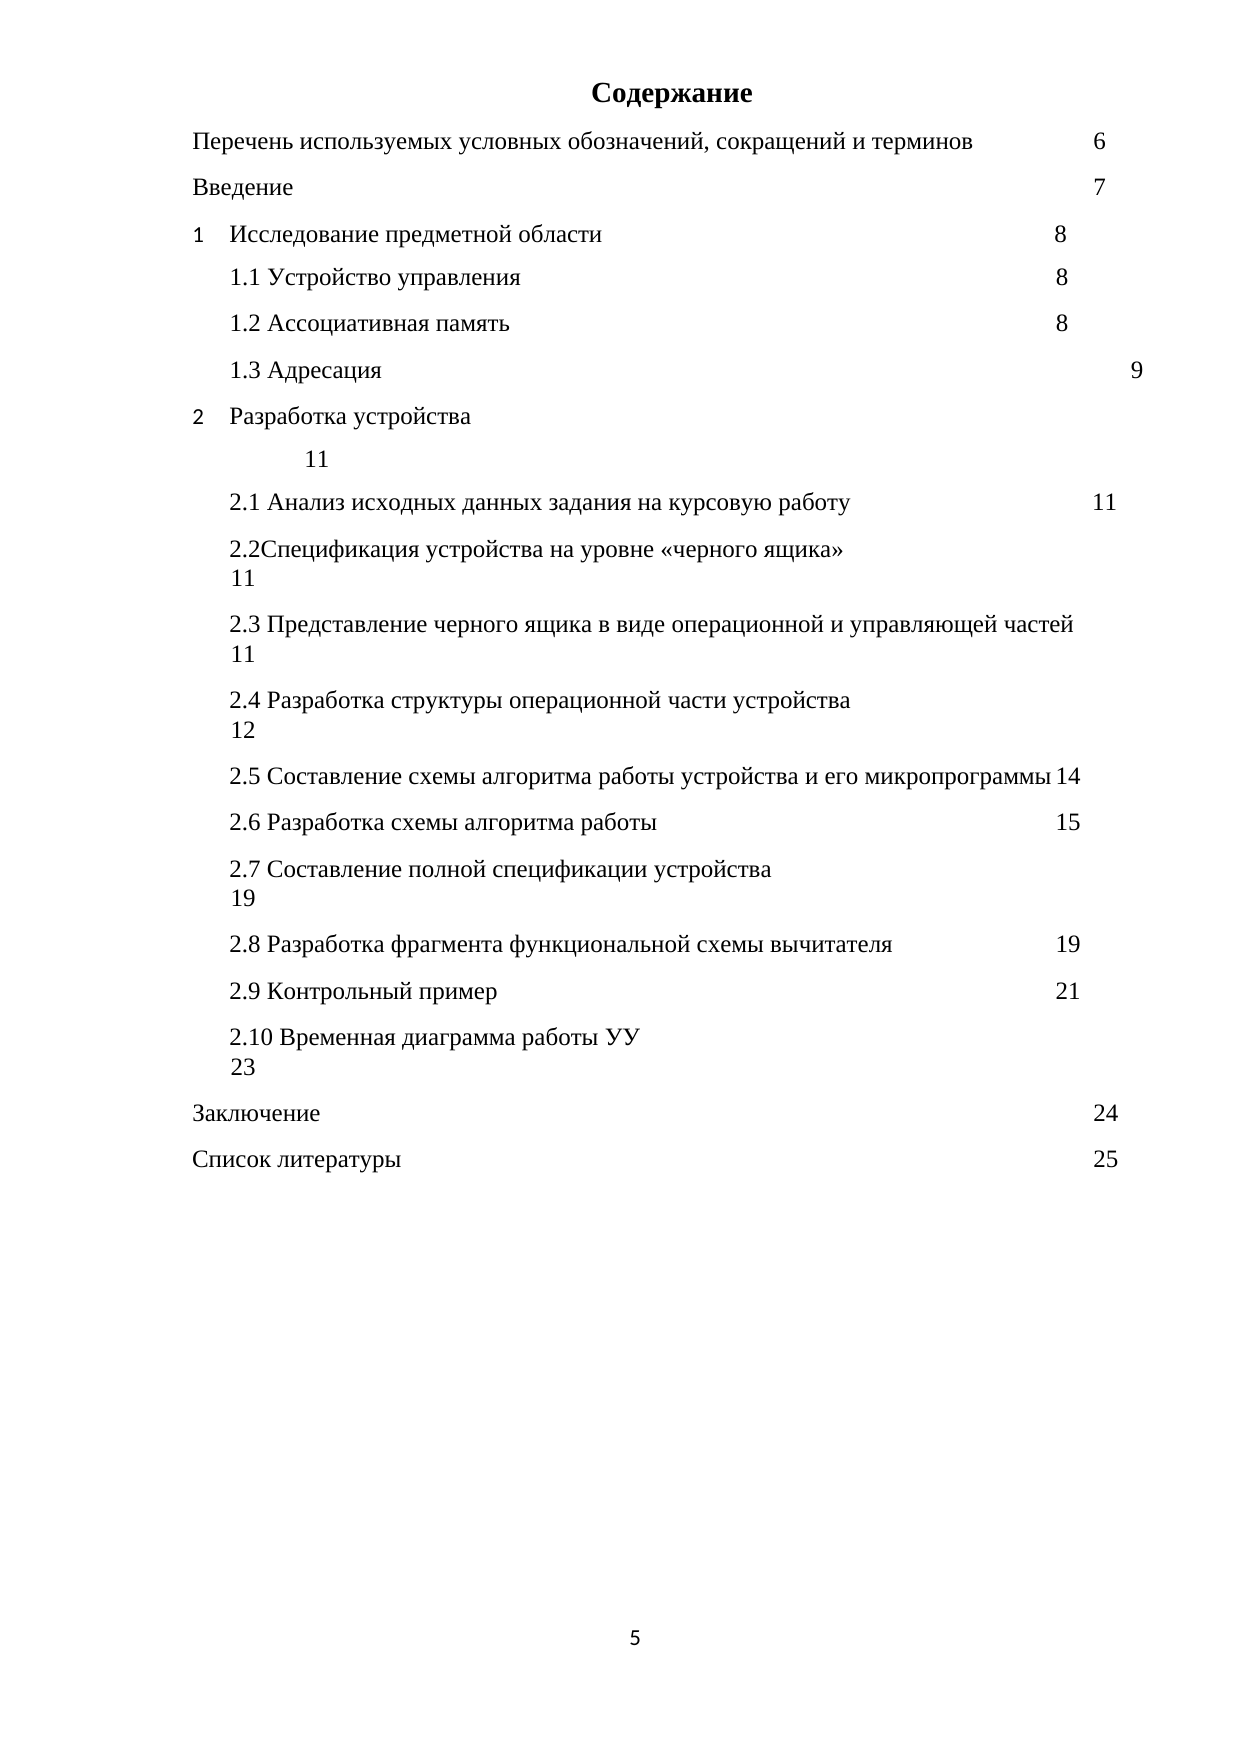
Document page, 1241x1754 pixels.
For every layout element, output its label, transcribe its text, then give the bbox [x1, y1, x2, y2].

text 1.1 Устройство управления 8 [156, 262, 1152, 291]
text 1.3 Адресация 9 [156, 355, 1152, 383]
text Введение 7 [118, 172, 1152, 201]
text 2.4 Разработка структуры операционной части устройства 12 [155, 685, 1152, 744]
text Список литературы 25 [118, 1144, 1152, 1173]
text 2.10 Временная диаграмма работы УУ 23 [155, 1022, 1152, 1080]
text 2.5 Составление схемы алгоритма работы устройства и его микропрограммы 14 [155, 761, 1152, 790]
text 2.3 Представление черного ящика в виде операционной и управляющей частей 11 [155, 609, 1152, 668]
text 2.8 Разработка фрагмента функциональной схемы вычитателя 19 [155, 929, 1152, 958]
text 2.2Спецификация устройства на уровне «черного ящика» 11 [155, 534, 1152, 592]
list Разработка устройства 11 [192, 401, 1152, 473]
text 1.2 Ассоциативная память 8 [156, 308, 1152, 337]
text 2.1 Анализ исходных данных задания на курсовую работу 11 [192, 487, 1152, 516]
text 2.9 Контрольный пример 21 [155, 976, 1152, 1004]
text 2.6 Разработка схемы алгоритма работы 15 [155, 807, 1152, 836]
text Содержание [118, 75, 1152, 108]
text 2.7 Составление полной спецификации устройства 19 [155, 854, 1152, 912]
list Исследование предметной области 8 [192, 219, 1152, 248]
text Перечень используемых условных обозначений, сокращений и терминов 6 [118, 126, 1152, 155]
text Заключение 24 [118, 1098, 1152, 1127]
